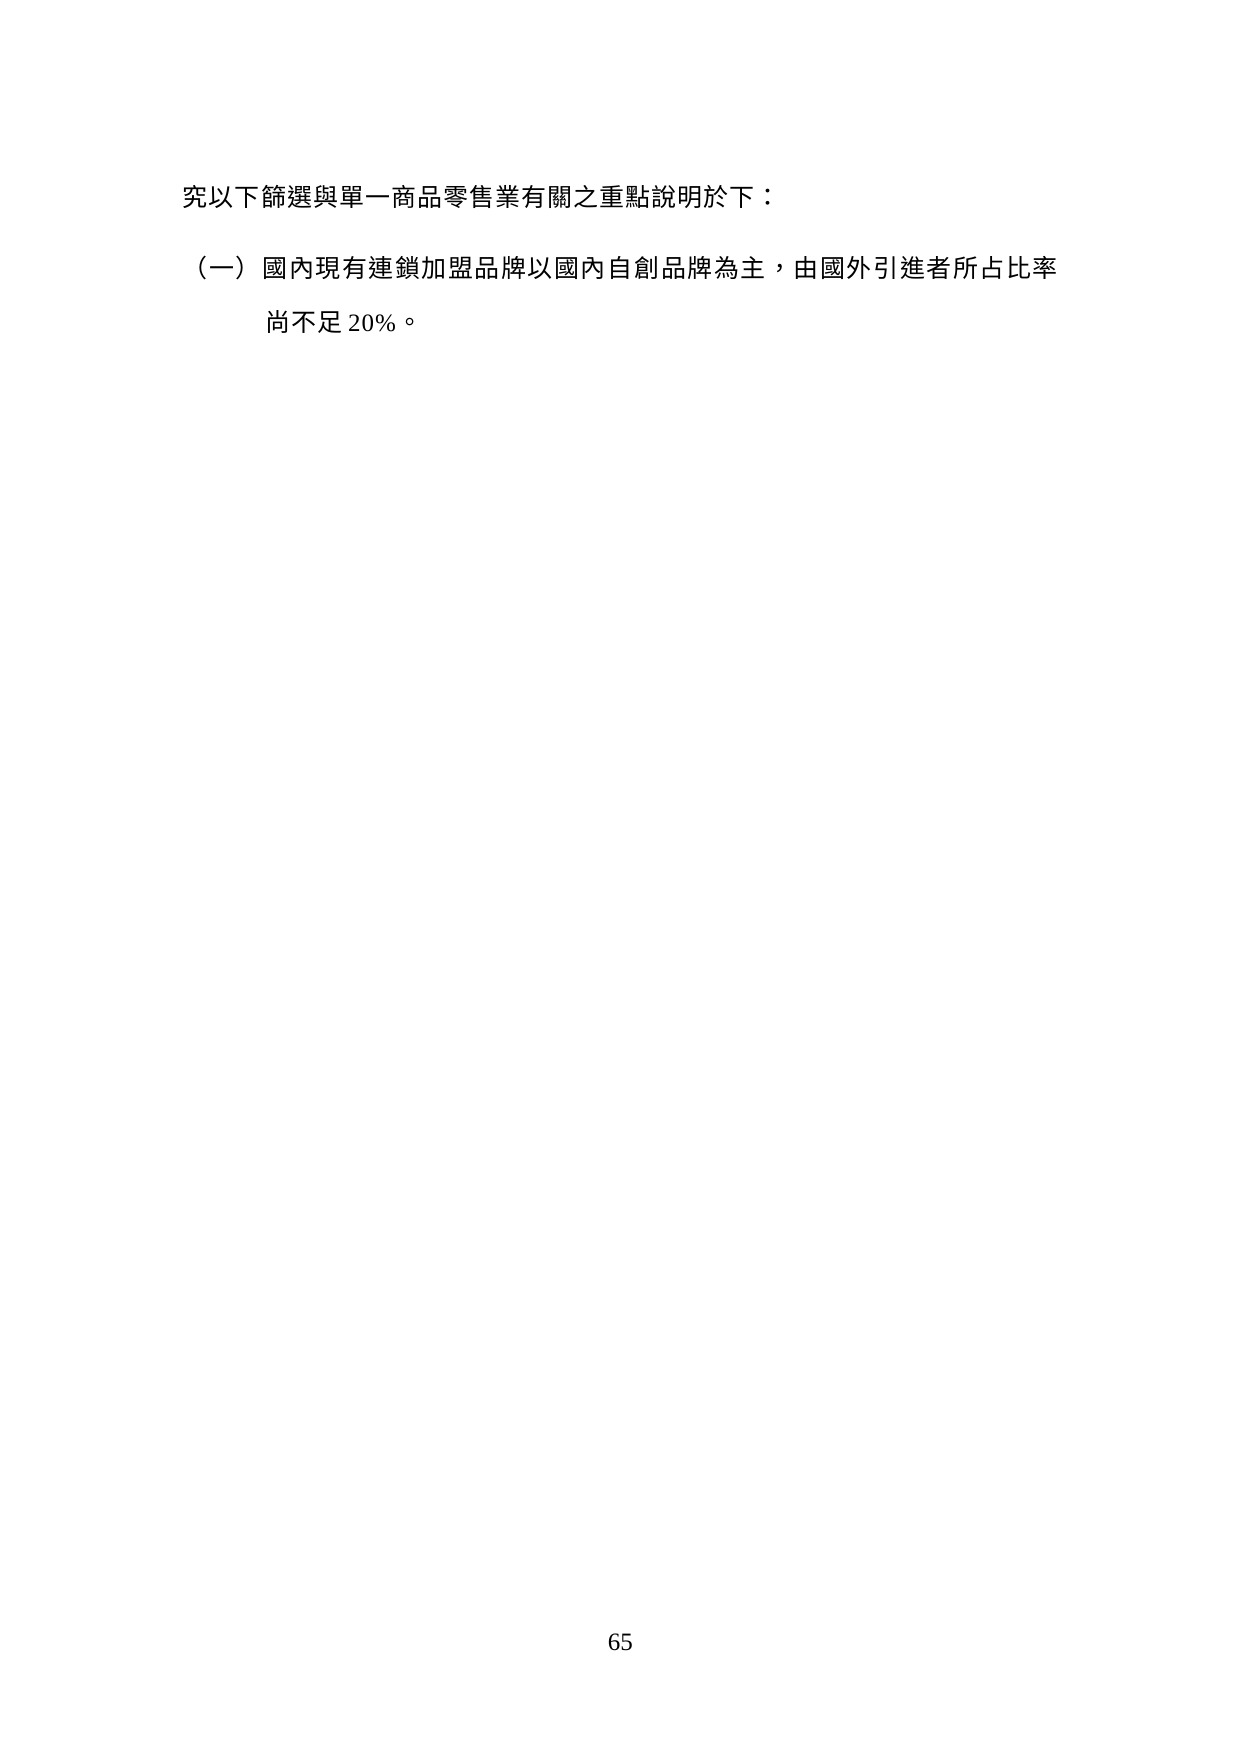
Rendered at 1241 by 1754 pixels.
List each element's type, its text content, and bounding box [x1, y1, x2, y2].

text （一）國內現有連鎖加盟品牌以國內自創品牌為主，由國外引進者所占比率尚不足20%。 [183, 248, 1058, 339]
text 究以下篩選與單一商品零售業有關之重點說明於下： [183, 177, 1058, 213]
